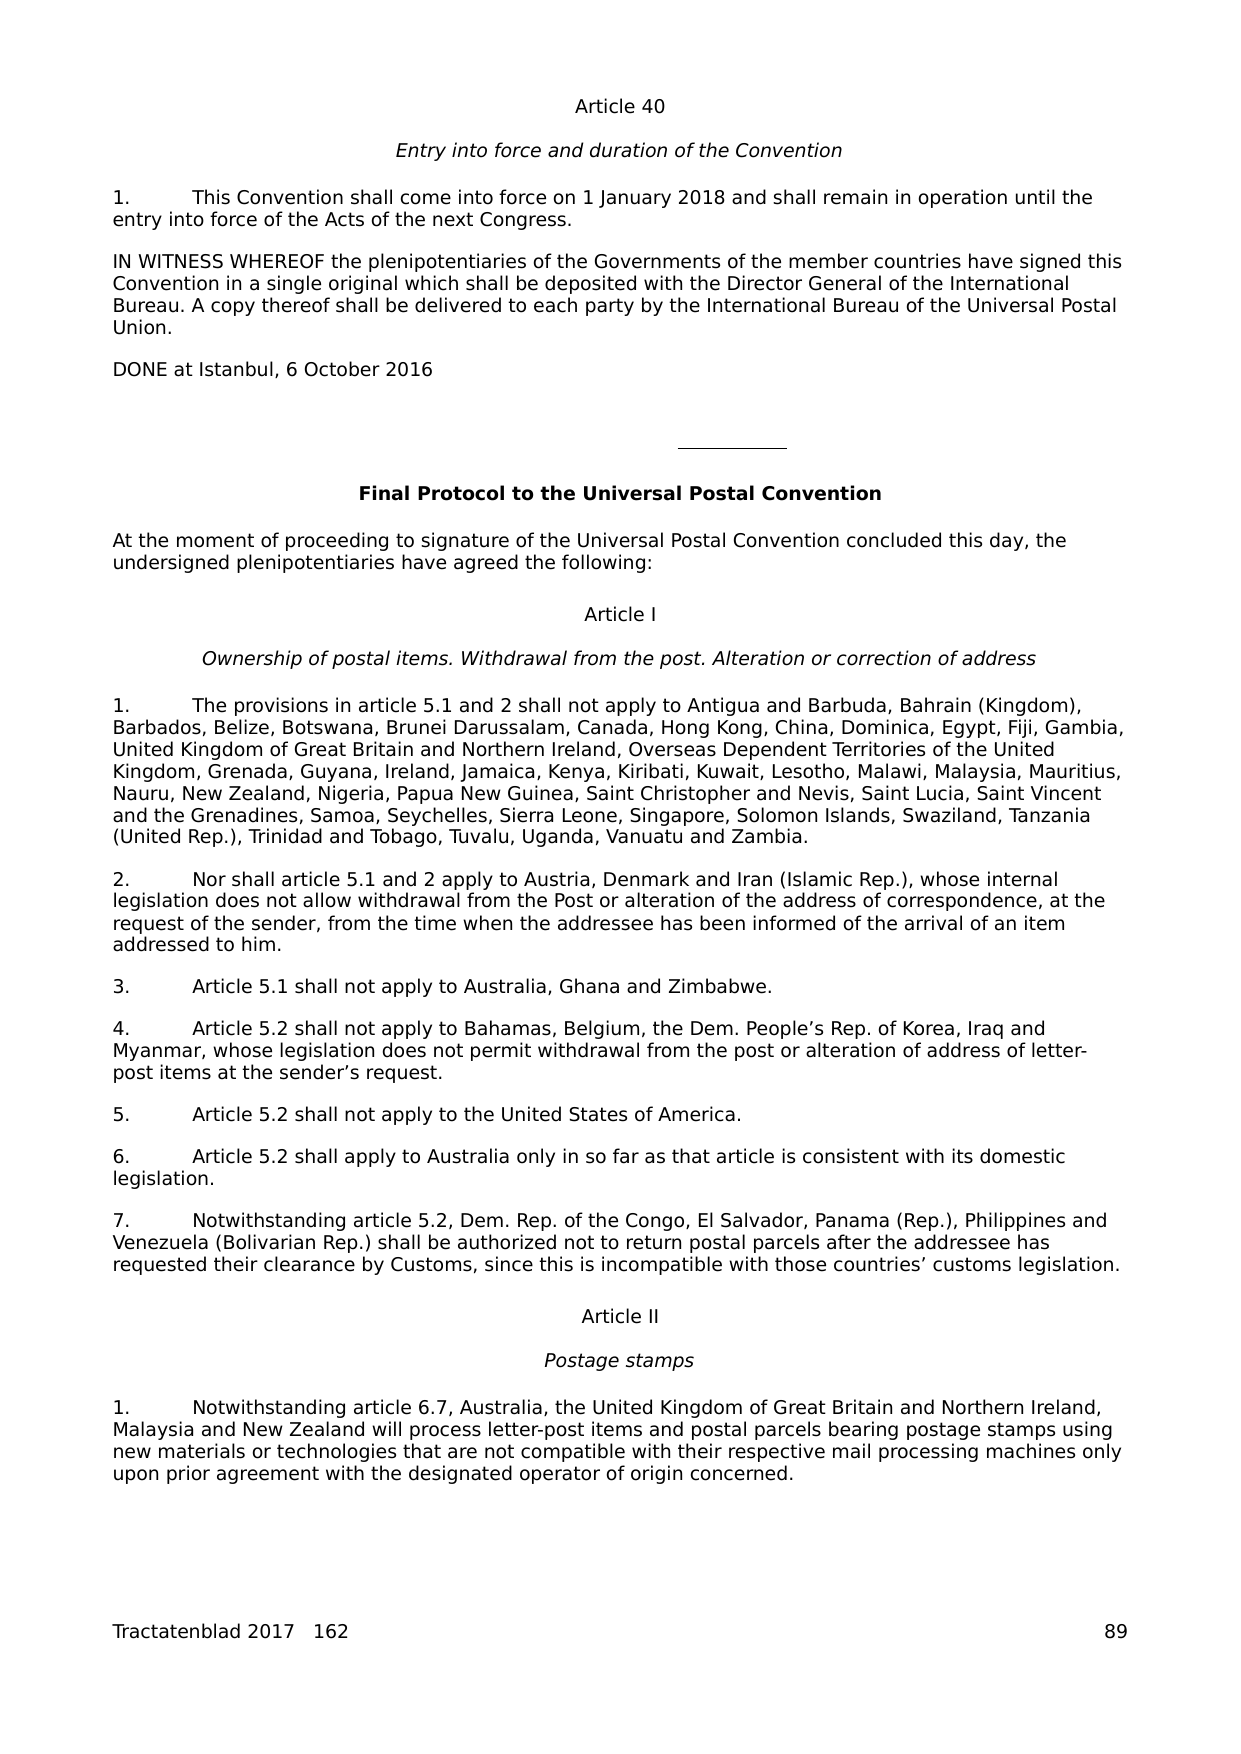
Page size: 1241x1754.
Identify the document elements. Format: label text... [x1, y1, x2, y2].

text 3. Article 5.1 shall not apply to Australia, Ghana and Zimbabwe. [112, 976, 1128, 998]
text DONE at Istanbul, 6 October 2016 [112, 359, 1128, 381]
text 2. Nor shall article 5.1 and 2 apply to Austria, Denmark and Iran (Islamic Rep.), whose internal legislation does not allow withdrawal from the Post or alteration of the address of correspondence, at the request of the sender, from the time when the addressee has been informed of the arrival of an item addressed to him. [112, 868, 1128, 956]
text IN WITNESS WHEREOF the plenipotentiaries of the Governments of the member countries have signed this Convention in a single original which shall be deposited with the Director General of the International Bureau. A copy thereof shall be delivered to each party by the International Bureau of the Universal Postal Union. [112, 251, 1128, 339]
subtitle Article II Postage stamps [112, 1306, 1128, 1372]
text 5. Article 5.2 shall not apply to the United States of America. [112, 1104, 1128, 1126]
text 6. Article 5.2 shall apply to Australia only in so far as that article is consistent with its domestic legislation. [112, 1146, 1128, 1190]
subtitle Article 40 Entry into force and duration of the Convention [112, 96, 1128, 162]
text At the moment of proceeding to signature of the Universal Postal Convention concluded this day, the undersigned plenipotentiaries have agreed the following: [112, 530, 1128, 574]
subtitle Article I Ownership of postal items. Withdrawal from the post. Alteration or correction of address [112, 604, 1128, 669]
text 7. Notwithstanding article 5.2, Dem. Rep. of the Congo, El Salvador, Panama (Rep.), Philippines and Venezuela (Bolivarian Rep.) shall be authorized not to return postal parcels after the addressee has requested their clearance by Customs, since this is incompatible with those countries’ customs legislation. [112, 1210, 1128, 1276]
subtitle Final Protocol to the Universal Postal Convention [112, 483, 1128, 505]
text 4. Article 5.2 shall not apply to Bahamas, Belgium, the Dem. People’s Rep. of Korea, Iraq and Myanmar, whose legislation does not permit withdrawal from the post or alteration of address of letter-post items at the sender’s request. [112, 1018, 1128, 1084]
text 1. Notwithstanding article 6.7, Australia, the United Kingdom of Great Britain and Northern Ireland, Malaysia and New Zealand will process letter-post items and postal parcels bearing postage stamps using new materials or technologies that are not compatible with their respective mail processing machines only upon prior agreement with the designated operator of origin concerned. [112, 1397, 1128, 1485]
text 1. This Convention shall come into force on 1 January 2018 and shall remain in operation until the entry into force of the Acts of the next Congress. [112, 187, 1128, 231]
text 1. The provisions in article 5.1 and 2 shall not apply to Antigua and Barbuda, Bahrain (Kingdom), Barbados, Belize, Botswana, Brunei Darussalam, Canada, Hong Kong, China, Dominica, Egypt, Fiji, Gambia, United Kingdom of Great Britain and Northern Ireland, Overseas Dependent Territories of the United Kingdom, Grenada, Guyana, Ireland, Jamaica, Kenya, Kiribati, Kuwait, Lesotho, Malawi, Malaysia, Mauritius, Nauru, New Zealand, Nigeria, Papua New Guinea, Saint Christopher and Nevis, Saint Lucia, Saint Vincent and the Grenadines, Samoa, Seychelles, Sierra Leone, Singapore, Solomon Islands, Swaziland, Tanzania (United Rep.), Trinidad and Tobago, Tuvalu, Uganda, Vanuatu and Zambia. [112, 694, 1128, 848]
